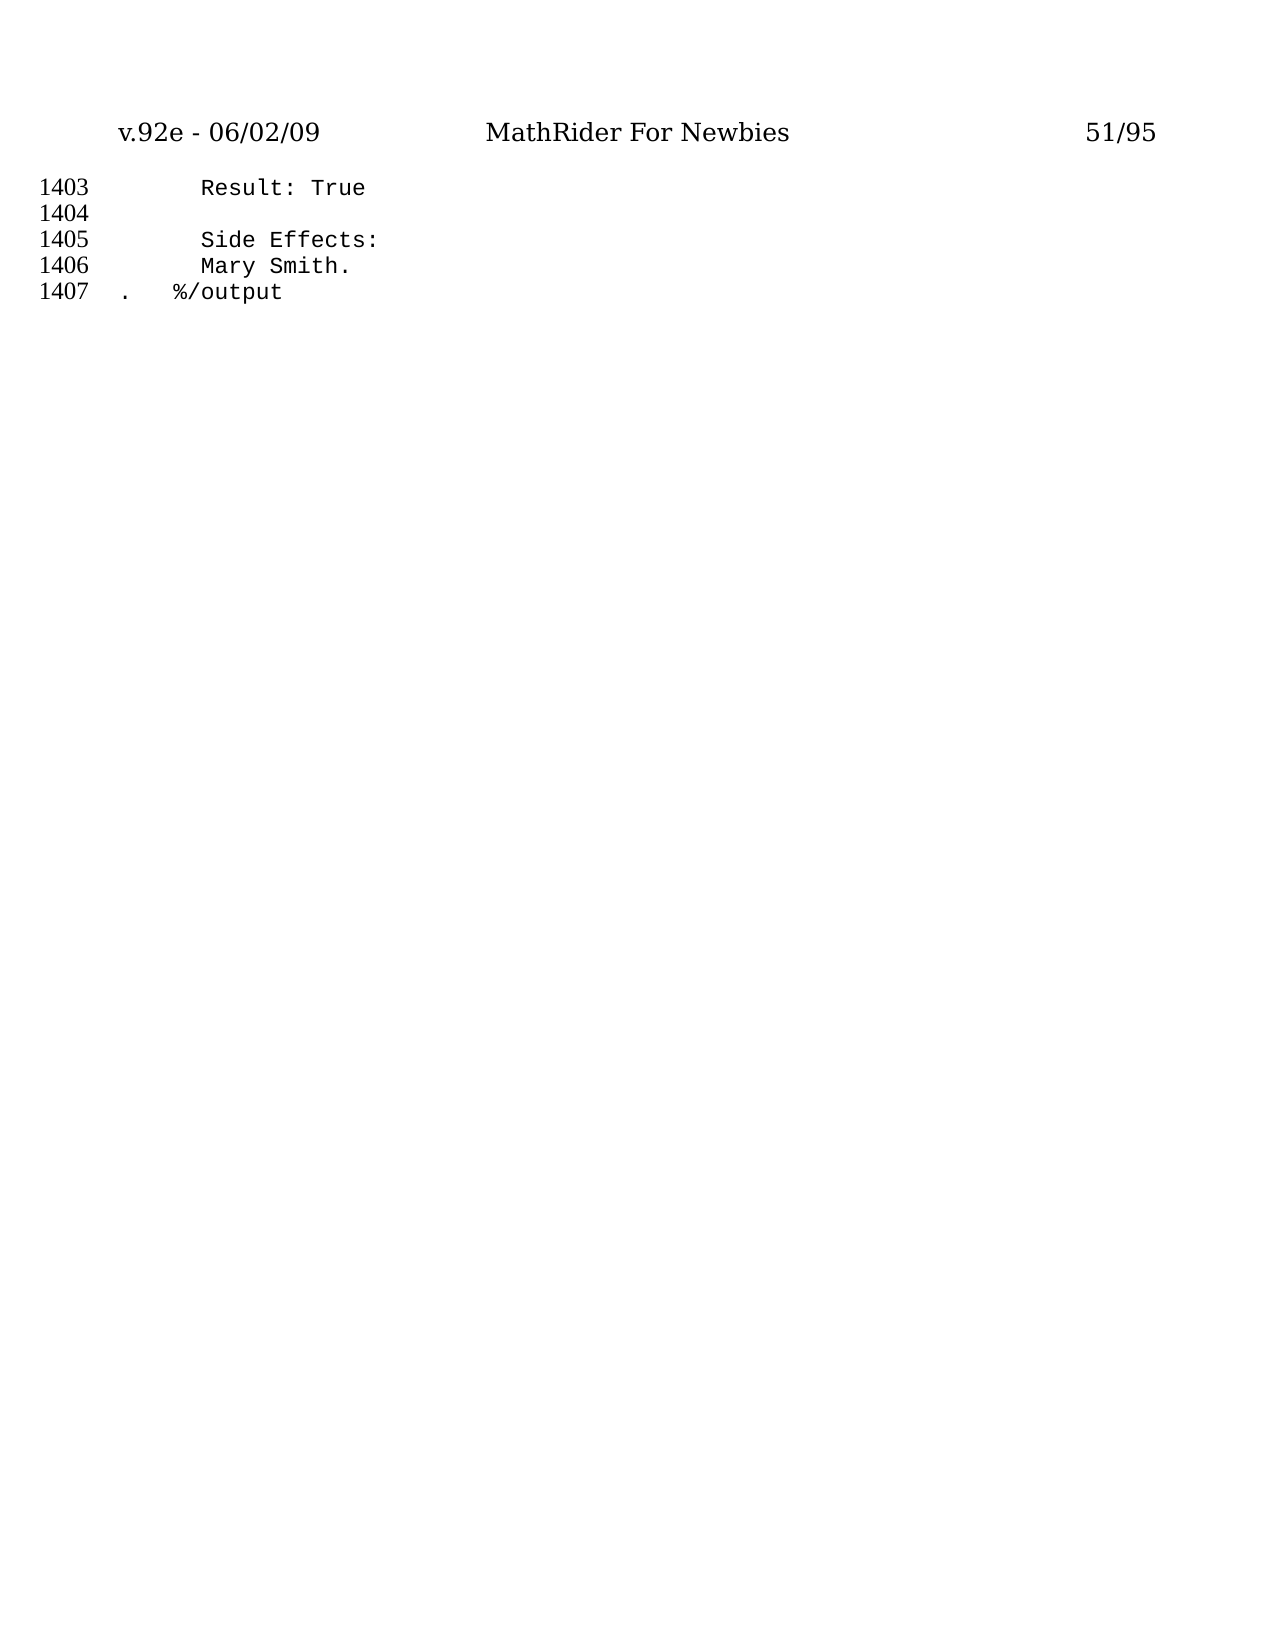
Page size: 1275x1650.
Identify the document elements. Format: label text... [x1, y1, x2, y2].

text Result: True [118, 177, 1157, 203]
text Mary Smith. [118, 254, 1157, 281]
text Side Effects: [118, 229, 1157, 254]
text . %/output [118, 281, 1157, 306]
